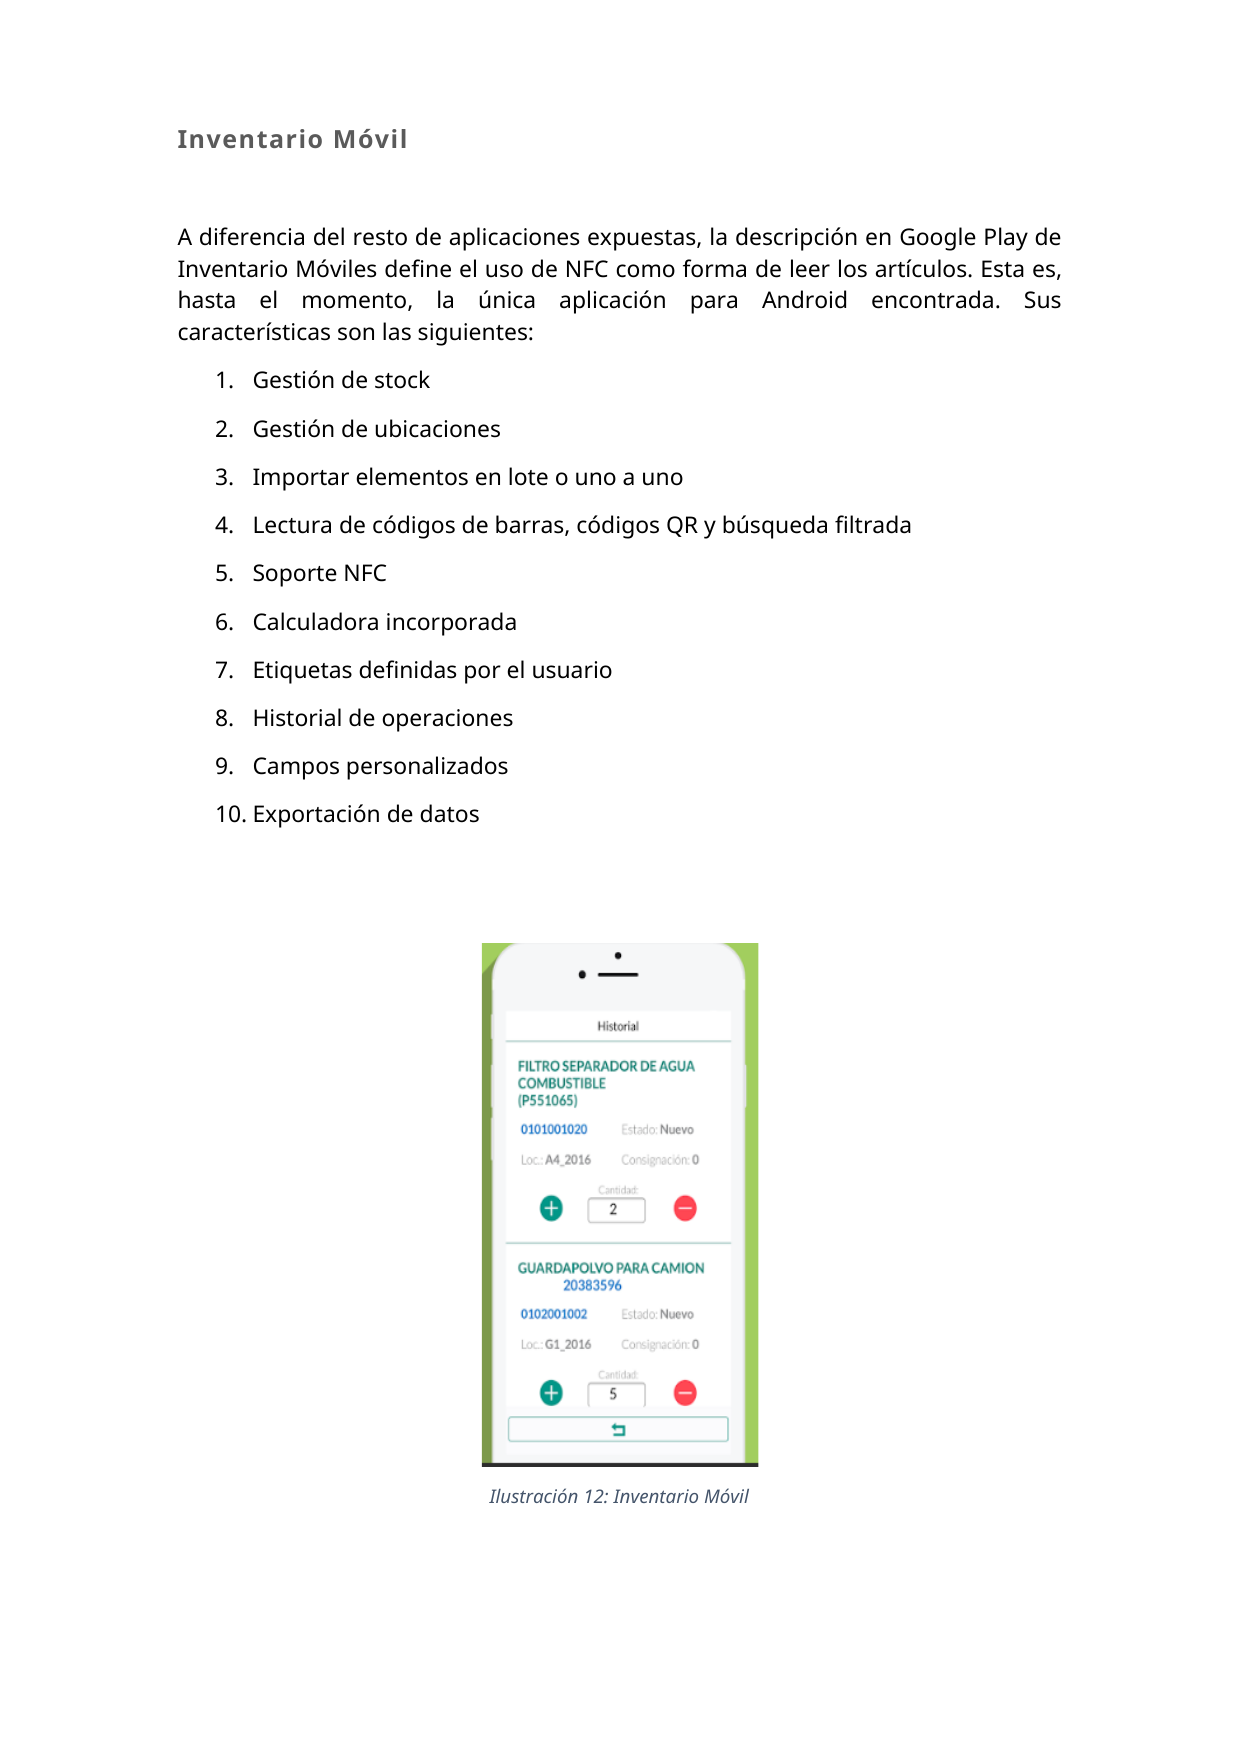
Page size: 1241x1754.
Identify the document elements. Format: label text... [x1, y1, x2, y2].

list Gestión de stock [215, 364, 1063, 396]
list Gestión de ubicaciones [215, 412, 1063, 444]
text Inventario Móvil [177, 122, 1063, 156]
list Etiquetas definidas por el usuario [215, 654, 1063, 685]
list Soporte NFC [215, 557, 1063, 588]
list Importar elementos en lote o uno a uno [215, 461, 1063, 492]
list Campos personalizados [215, 750, 1063, 781]
list Lectura de códigos de barras, códigos QR y búsqueda filtrada [215, 509, 1063, 540]
list Exportación de datos [215, 798, 1063, 829]
text A diferencia del resto de aplicaciones expuestas, la descripción en Google Play de Inventario Móviles define el uso de NFC como forma de leer los artículos. Esta es, hasta el momento, la única aplicación para Android encontrada. Sus características son las siguientes: [177, 221, 1063, 347]
list Historial de operaciones [215, 702, 1063, 733]
list Calculadora incorporada [215, 605, 1063, 637]
text Ilustración 12: Inventario Móvil [177, 1483, 1063, 1509]
